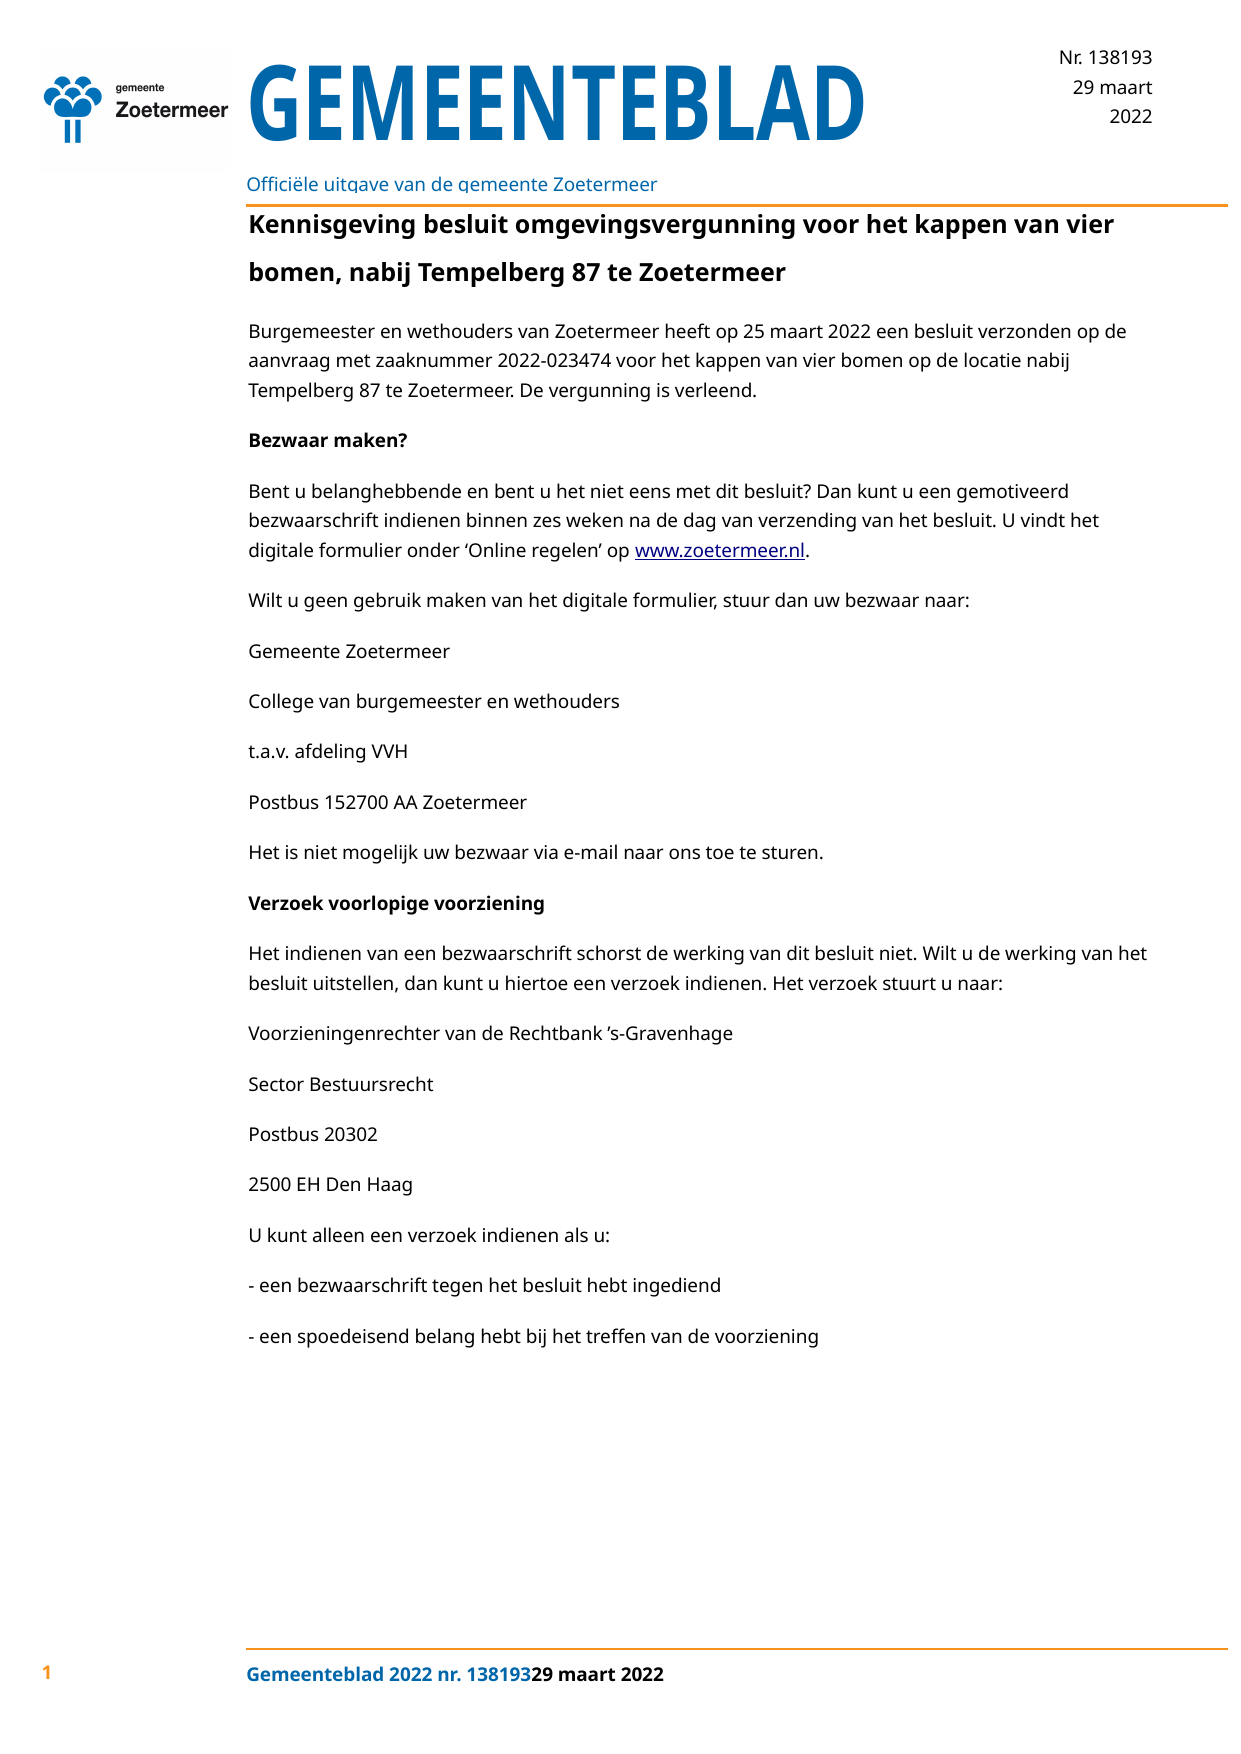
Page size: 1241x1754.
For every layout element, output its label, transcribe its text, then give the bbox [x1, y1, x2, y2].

text College van burgemeester en wethouders [248, 688, 1152, 714]
text Postbus 152700 AA Zoetermeer [248, 789, 1152, 815]
text Sector Bestuursrecht [248, 1071, 1152, 1097]
text Bezwaar maken? [248, 427, 1152, 453]
text Voorzieningenrechter van de Rechtbank ’s-Gravenhage [248, 1020, 1152, 1046]
text t.a.v. afdeling VVH [248, 739, 1152, 764]
text Het indienen van een bezwaarschrift schorst de werking van dit besluit niet. Wilt u de werking van het besluit uitstellen, dan kunt u hiertoe een verzoek indienen. Het verzoek stuurt u naar: [248, 940, 1152, 996]
text Wilt u geen gebruik maken van het digitale formulier, stuur dan uw bezwaar naar: [248, 587, 1152, 613]
text 2500 EH Den Haag [248, 1172, 1152, 1197]
text Kennisgeving besluit omgevingsvergunning voor het kappen van vier bomen, nabij Tempelberg 87 te Zoetermeer [248, 207, 1152, 288]
text - een bezwaarschrift tegen het besluit hebt ingediend [248, 1272, 1152, 1298]
text - een spoedeisend belang hebt bij het treffen van de voorziening [248, 1323, 1152, 1349]
text U kunt alleen een verzoek indienen als u: [248, 1222, 1152, 1248]
text Bent u belanghebbende en bent u het niet eens met dit besluit? Dan kunt u een gemotiveerd bezwaarschrift indienen binnen zes weken na de dag van verzending van het besluit. U vindt het digitale formulier onder ‘Online regelen’ op www.zoetermeer.nl. [248, 478, 1152, 563]
text Postbus 20302 [248, 1121, 1152, 1147]
text Het is niet mogelijk uw bezwaar via e-mail naar ons toe te sturen. [248, 839, 1152, 865]
text Verzoek voorlopige voorziening [248, 890, 1152, 916]
text Gemeente Zoetermeer [248, 638, 1152, 664]
picture [41, 47, 231, 172]
text Burgemeester en wethouders van Zoetermeer heeft op 25 maart 2022 een besluit verzonden op de aanvraag met zaaknummer 2022-023474 voor het kappen van vier bomen op de locatie nabij Tempelberg 87 te Zoetermeer. De vergunning is verleend. [248, 318, 1152, 403]
